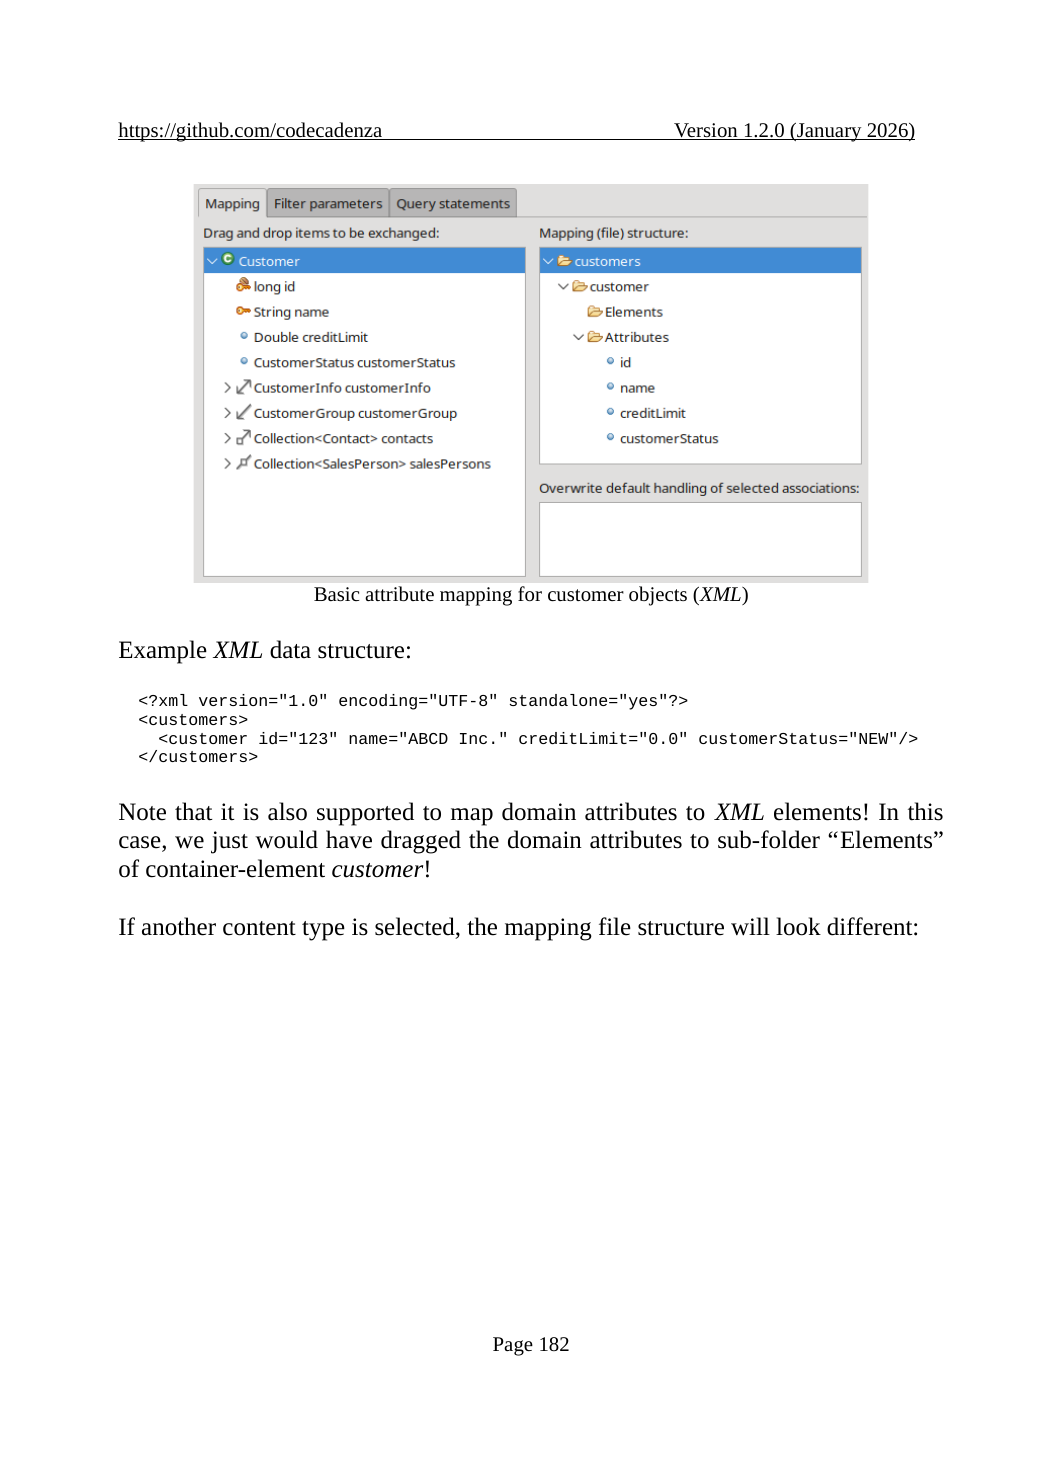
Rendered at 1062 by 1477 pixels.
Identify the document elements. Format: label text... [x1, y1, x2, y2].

text Example XML data structure: [118, 635, 944, 664]
text If another content type is selected, the mapping file structure will look different: [118, 912, 944, 940]
text <customer id="123" name="ABCD Inc." creditLimit="0.0" customerStatus="NEW"/> [118, 730, 944, 749]
text <?xml version="1.0" encoding="UTF-8" standalone="yes"?> [118, 692, 944, 711]
text <customers> [118, 711, 944, 730]
picture [193, 184, 869, 583]
text </customers> [118, 749, 944, 768]
text Note that it is also supported to map domain attributes to XML elements! In this case, we just would have dragged the domain attributes to sub-folder “Elements” of container-element customer! [118, 797, 944, 883]
text Basic attribute mapping for customer objects (XML) [193, 583, 868, 606]
